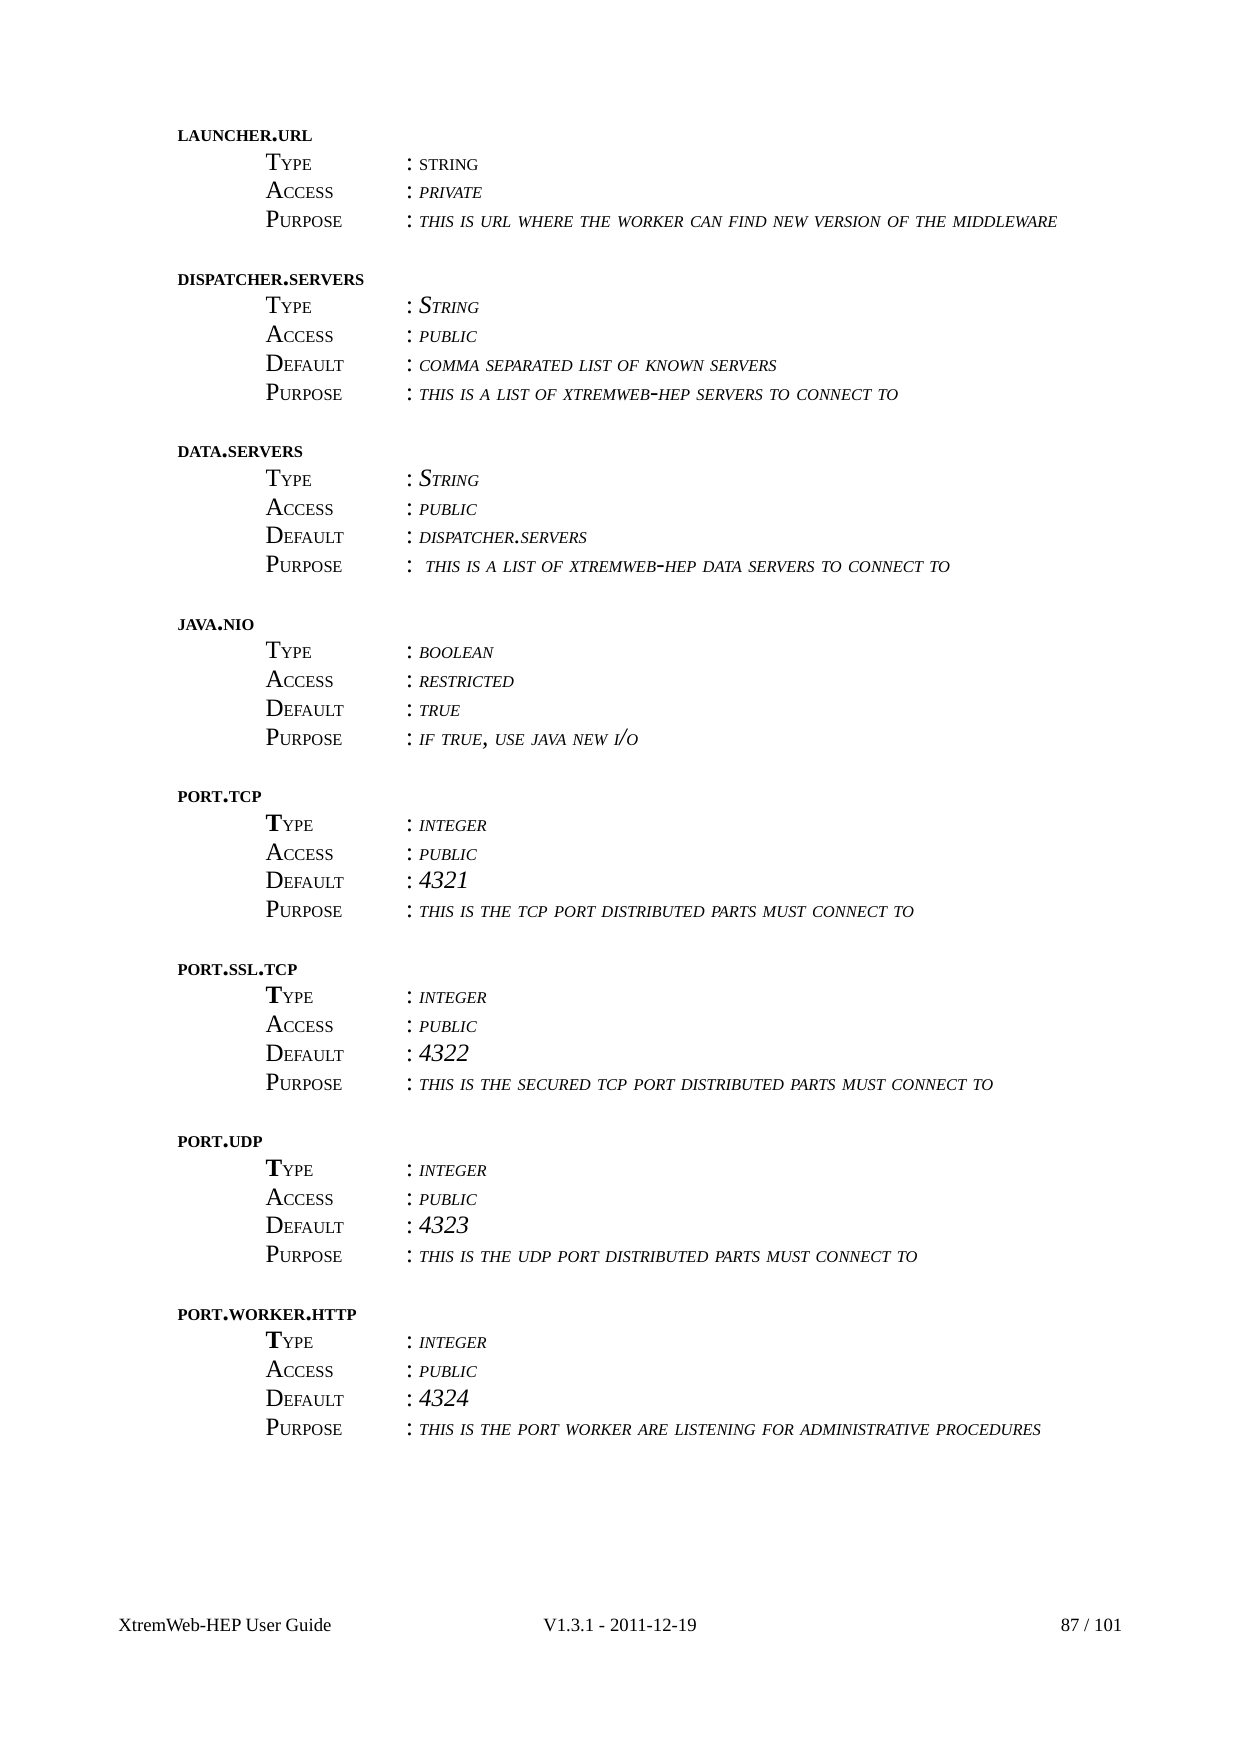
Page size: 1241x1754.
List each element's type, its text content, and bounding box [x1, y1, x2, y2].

text Access : public [265, 1009, 1122, 1038]
text Purpose : this is the port worker are listening for administrative procedures [265, 1412, 1122, 1441]
text Type : integer [265, 981, 1122, 1009]
text data.servers [177, 434, 1122, 463]
text port.worker.http [177, 1297, 1122, 1326]
text port.tcp [177, 779, 1122, 808]
text Purpose : this is the tcp port distributed parts must connect to [265, 894, 1122, 923]
text Purpose : this is the secured tcp port distributed parts must connect to [265, 1067, 1122, 1096]
text Purpose : this is a list of xtremweb-hep servers to connect to [265, 377, 1122, 406]
text Default : true [265, 693, 1122, 722]
text dispatcher.servers [177, 262, 1122, 291]
text Type : integer [265, 808, 1122, 837]
text port.udp [177, 1124, 1122, 1153]
text Default : comma separated list of known servers [265, 348, 1122, 377]
text Access : restricted [265, 664, 1122, 693]
text launcher.url [177, 118, 1122, 147]
text Access : public [265, 837, 1122, 866]
text Purpose : this is the udp port distributed parts must connect to [265, 1239, 1122, 1268]
text Purpose : this is a list of xtremweb-hep data servers to connect to [265, 549, 1122, 578]
text Default : 4324 [265, 1383, 1122, 1412]
text Type : boolean [265, 636, 1122, 664]
text port.ssl.tcp [177, 952, 1122, 981]
text Default : 4323 [265, 1211, 1122, 1239]
text Access : private [265, 176, 1122, 204]
text Access : public [265, 1182, 1122, 1211]
text Purpose : if true, use java new i/o [265, 722, 1122, 751]
text Type : integer [265, 1326, 1122, 1354]
text Type : integer [265, 1153, 1122, 1182]
text Access : public [265, 1354, 1122, 1383]
text Default : 4321 [265, 866, 1122, 894]
text Access : public [265, 492, 1122, 521]
text Type : String [265, 463, 1122, 492]
text Type : String [265, 291, 1122, 319]
text java.nio [177, 607, 1122, 636]
text Purpose : this is url where the worker can find new version of the middleware [265, 204, 1122, 233]
text Default : dispatcher.servers [265, 521, 1122, 549]
text Type : string [265, 147, 1122, 176]
text Default : 4322 [265, 1038, 1122, 1067]
text Access : public [265, 319, 1122, 348]
